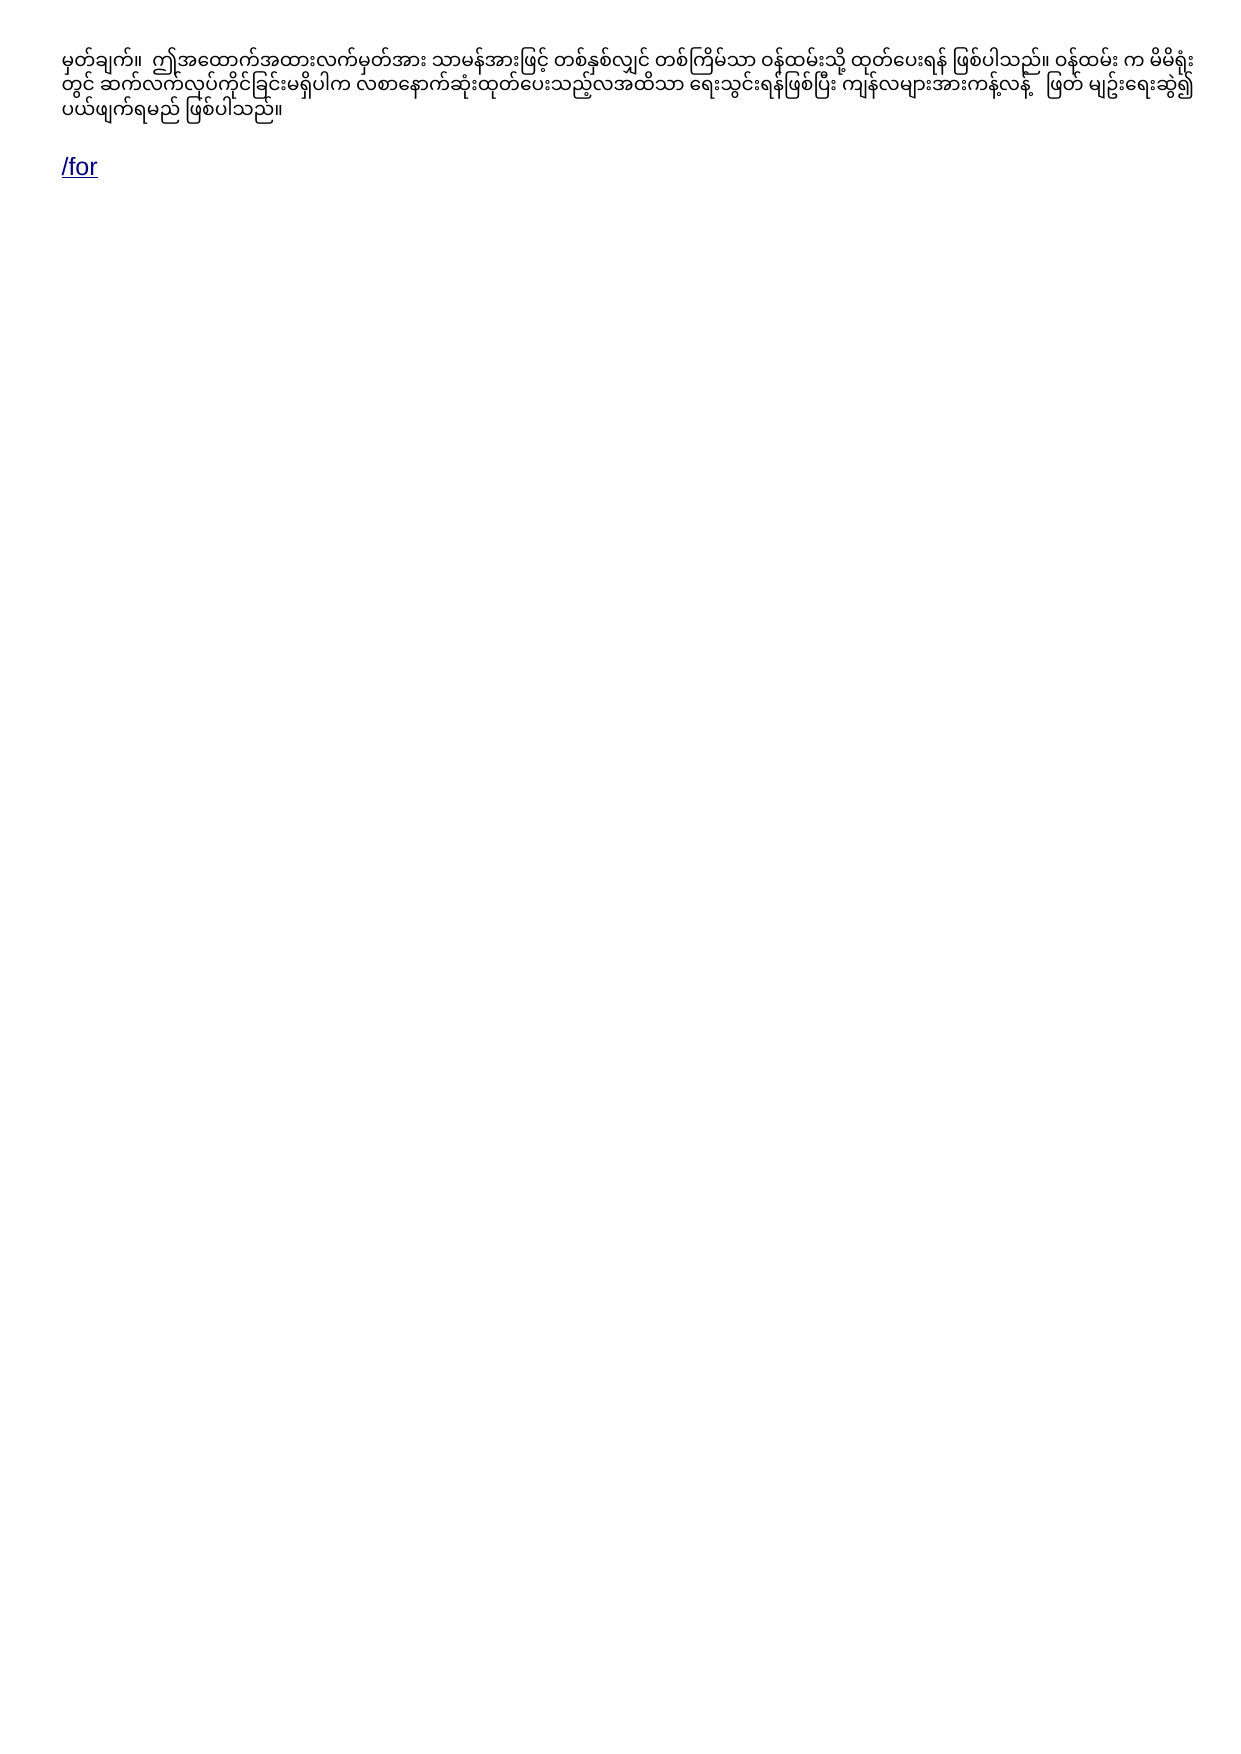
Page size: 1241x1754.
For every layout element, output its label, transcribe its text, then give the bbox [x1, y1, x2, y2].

text /for [61, 152, 1194, 180]
table_header မှတ်ချက်။ ဤအထောက်အထားလက်မှတ်အား သာမန်အားဖြင့် တစ်နှစ်လျှင် တစ်ကြိမ်သာ ဝန်ထမ်းသို့ ထုတ်‌ပေးရန် ဖြစ်ပါသည်။ ဝန်ထမ်း က မိမိရုံးတွင် ဆက်လက်လုပ်ကိုင်ခြင်းမရှိပါက လစာနောက်ဆုံးထုတ်ပေးသည့်လအထိသာ ရေးသွင်းရန်ဖြစ်ပြီး ကျန်လများအားကန့်လန့် ဖြတ် မျဥ်းရေးဆွဲ၍ ပယ်ဖျက်ရမည် ဖြစ်ပါသည်။ [61, 50, 1194, 152]
